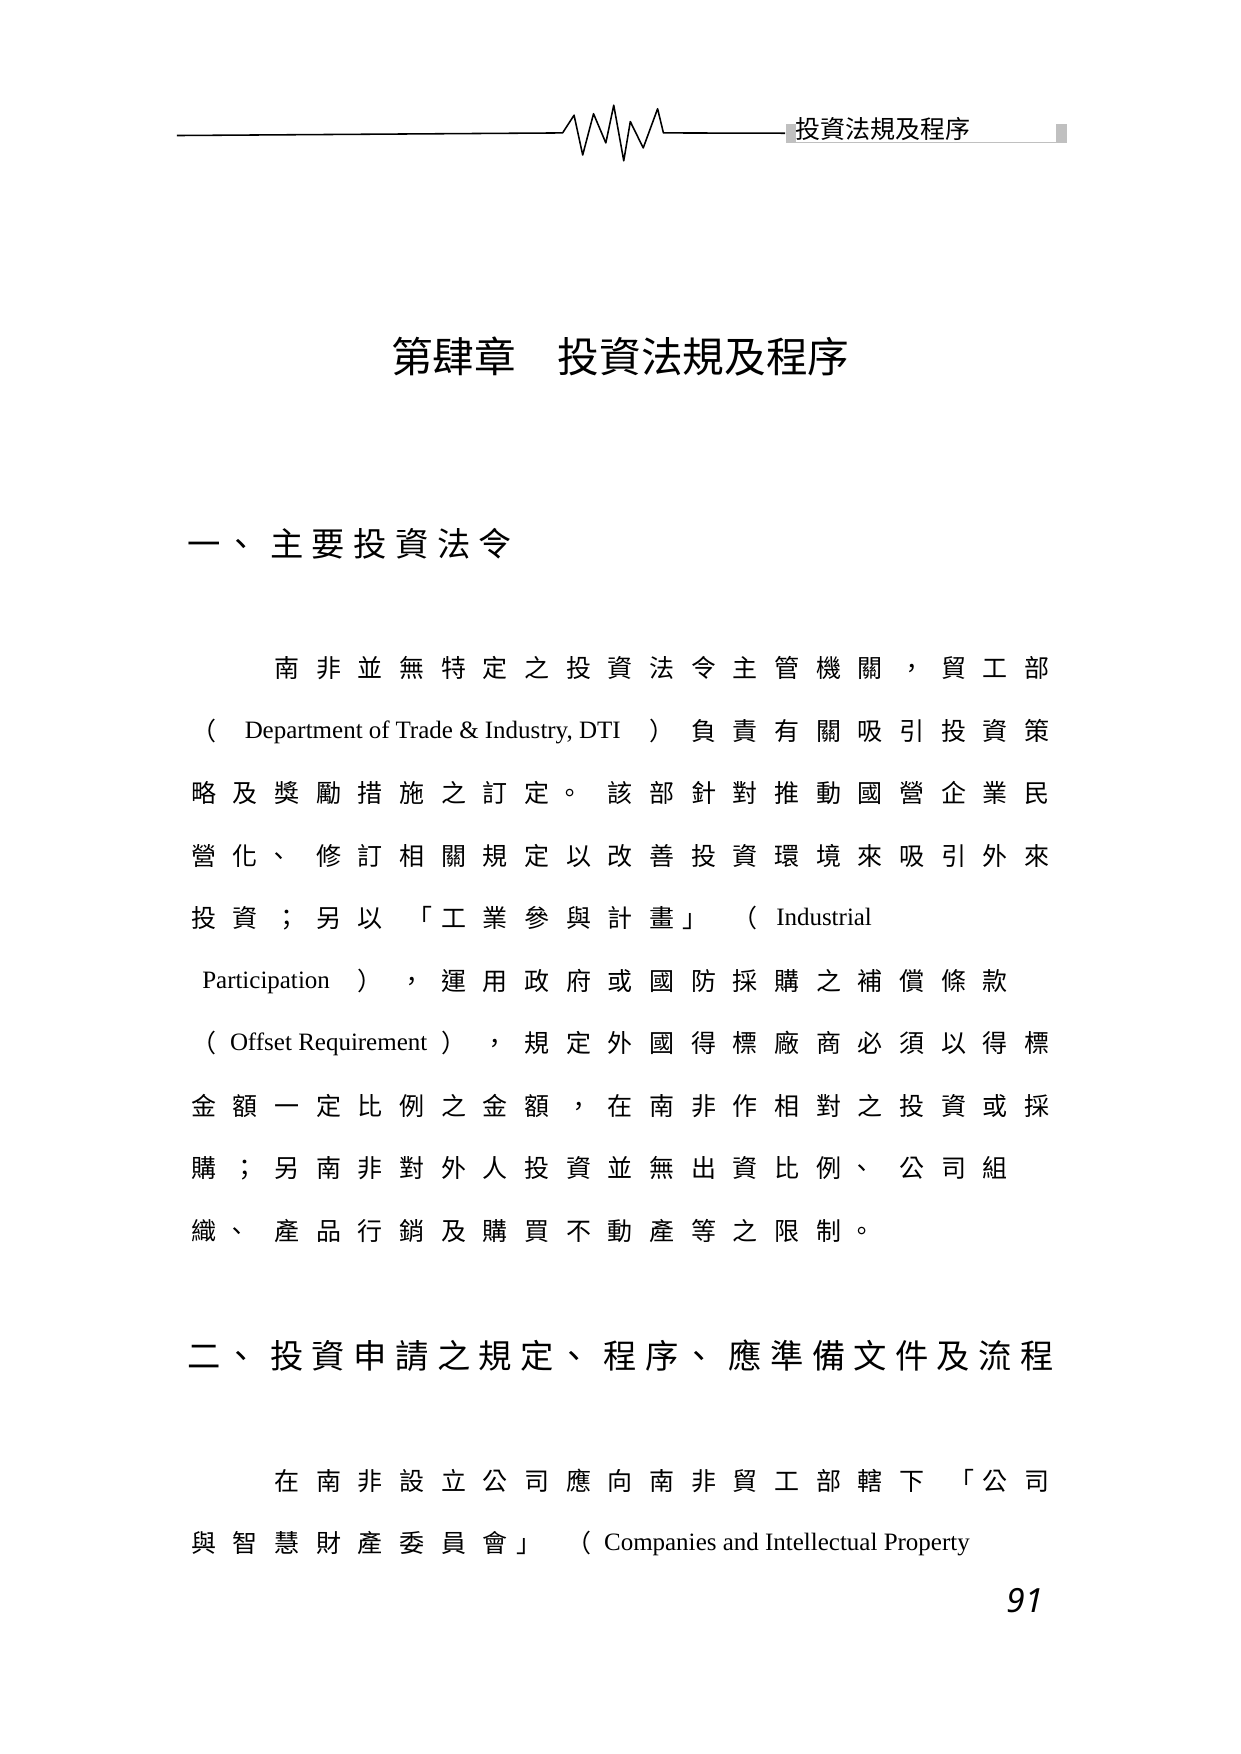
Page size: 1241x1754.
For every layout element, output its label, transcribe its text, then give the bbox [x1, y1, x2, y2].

text 南非並無特定之投資法令主管機關，貿工部（Department of Trade & Industry, DTI）負責有關吸引投資策略及獎勵措施之訂定。該部針對推動國營企業民營化、修訂相關規定以改善投資環境來吸引外來投資；另以「工業參與計畫」（Industrial Participation），運用政府或國防採購之補償條款（Offset Requirement），規定外國得標廠商必須以得標金額一定比例之金額，在南非作相對之投資或採購；另南非對外人投資並無出資比例、公司組織、產品行銷及購買不動產等之限制。 [183, 625, 1058, 1250]
text 一、主要投資法令 [183, 500, 1058, 563]
text 在南非設立公司應向南非貿工部轄下「公司與智慧財產委員會」（Companies and Intellectual Property [183, 1438, 1058, 1563]
text 第肆章 投資法規及程序 [183, 313, 1058, 375]
text 二、投資申請之規定、程序、應準備文件及流程 [183, 1313, 1058, 1375]
